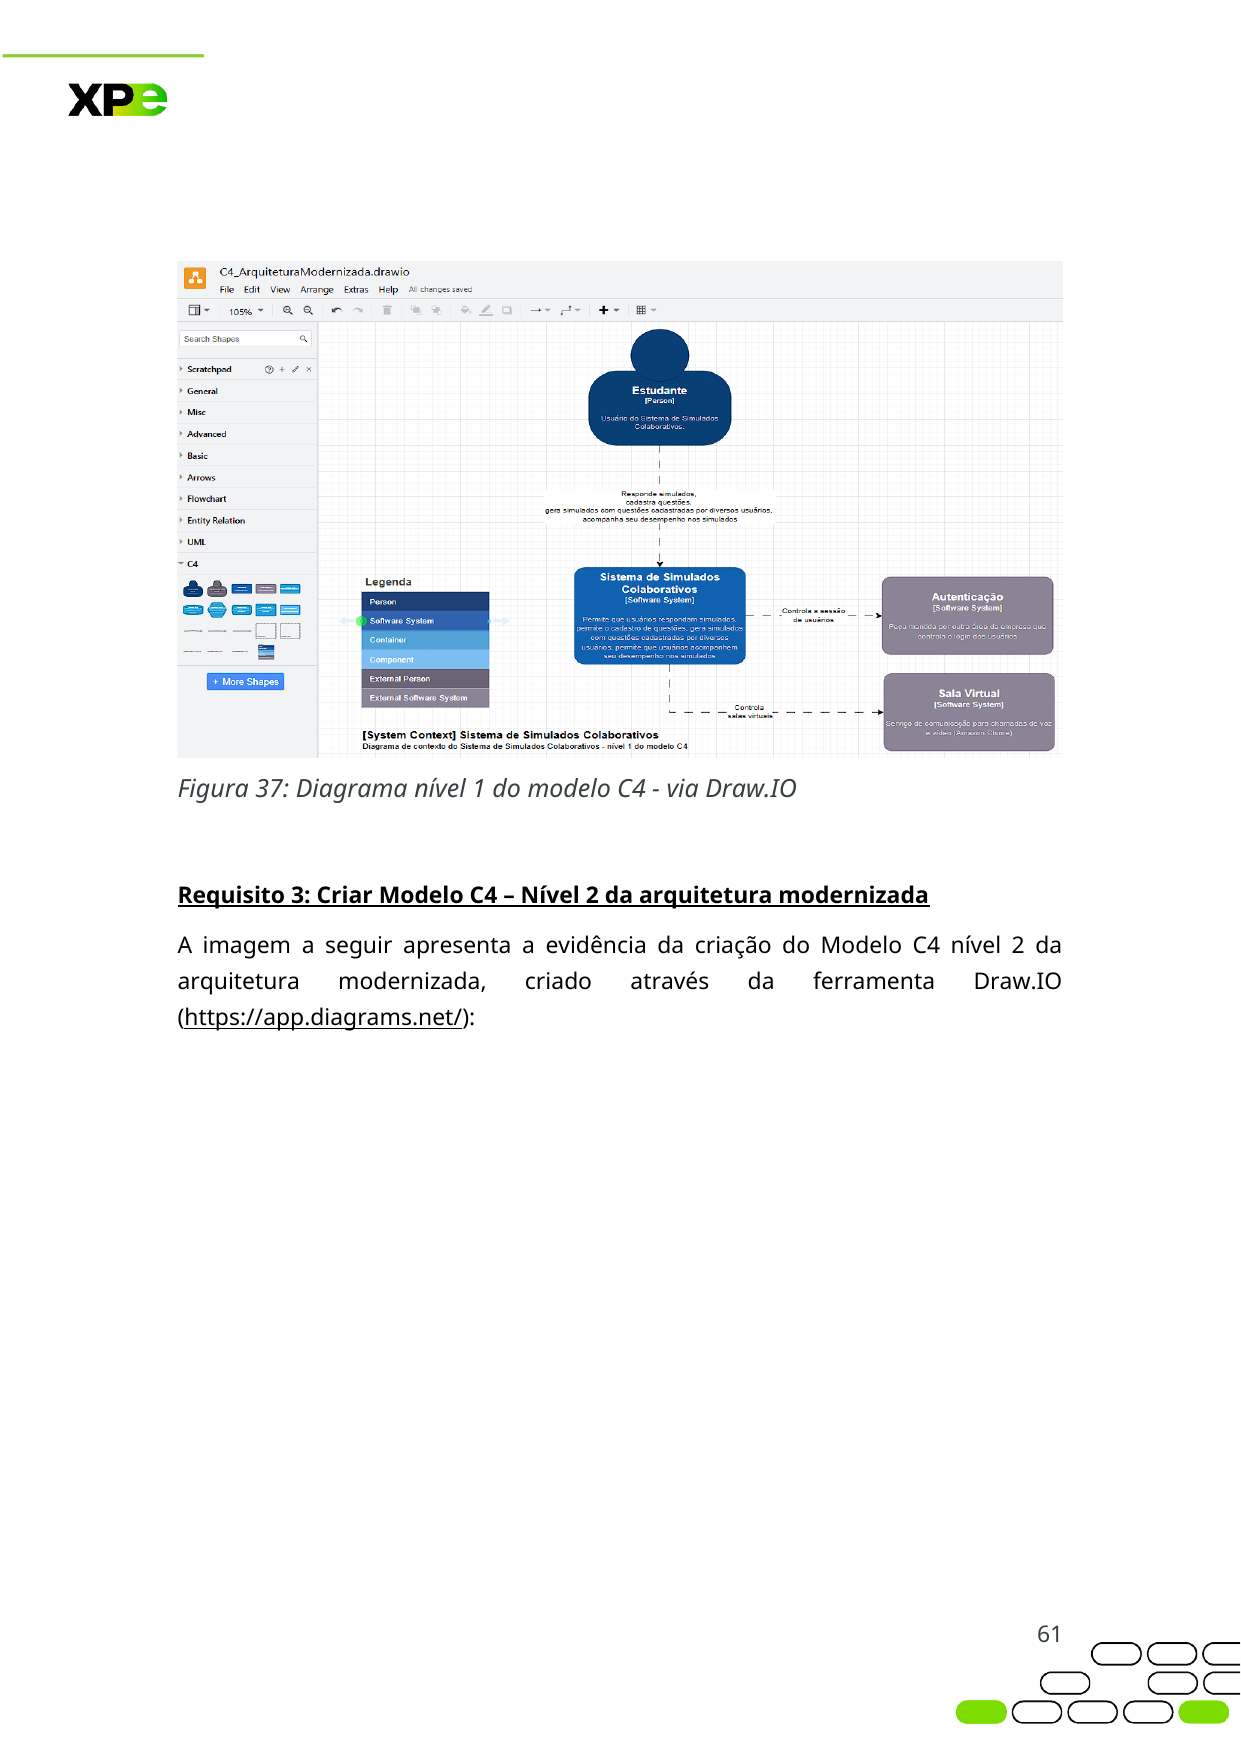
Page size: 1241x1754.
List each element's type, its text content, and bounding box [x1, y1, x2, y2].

picture [2, 51, 205, 148]
text A imagem a seguir apresenta a evidência da criação do Modelo C4 nível 2 da arquitetura modernizada, criado através da ferramenta Draw.IO (https://app.diagrams.net/): [177, 929, 1063, 1032]
text Figura 37: Diagrama nível 1 do modelo C4 - via Draw.IO [177, 758, 1063, 804]
picture [177, 261, 1063, 758]
text Requisito 3: Criar Modelo C4 – Nível 2 da arquitetura modernizada [177, 879, 1063, 910]
picture [955, 1642, 1241, 1724]
